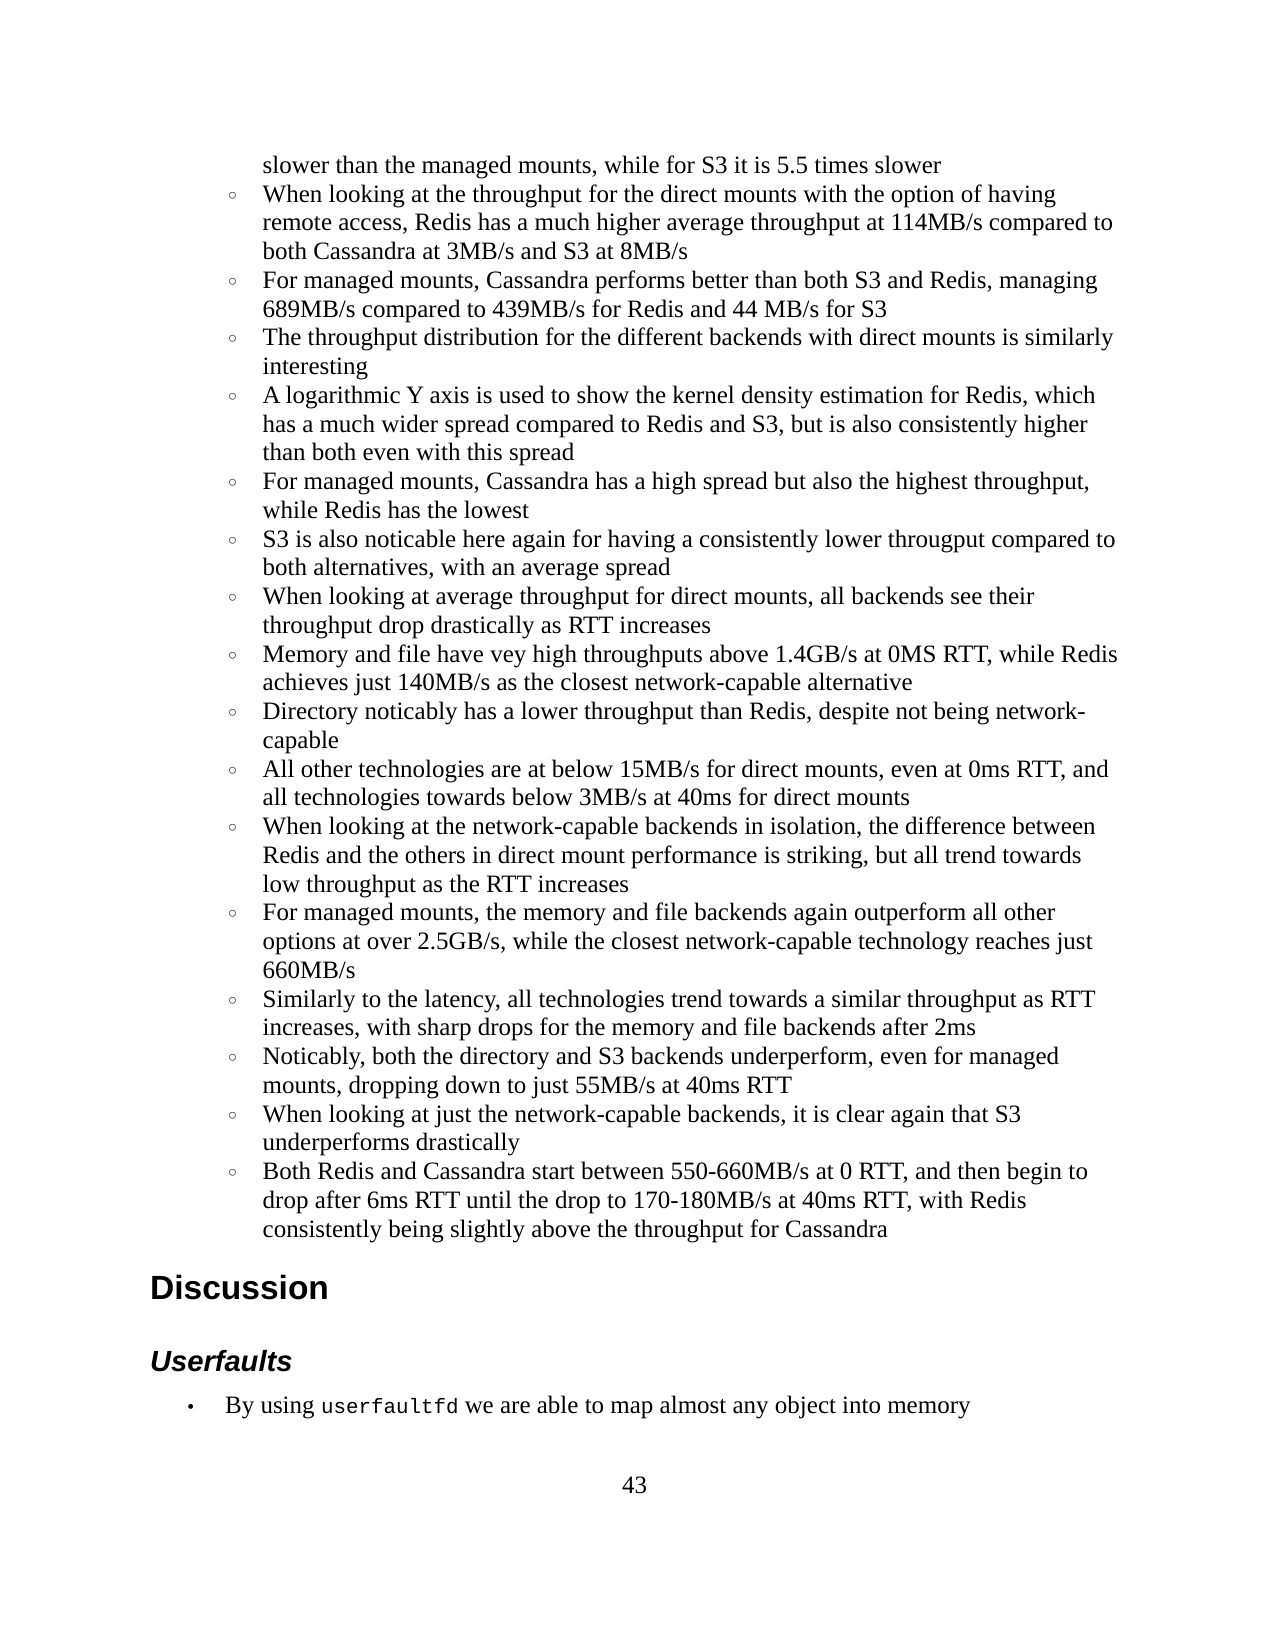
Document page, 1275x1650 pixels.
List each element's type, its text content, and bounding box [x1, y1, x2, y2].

list For managed mounts, Cassandra has a high spread but also the highest throughput, while Redis has the lowest [225, 466, 1125, 524]
list For managed mounts, Cassandra performs better than both S3 and Redis, managing 689MB/s compared to 439MB/s for Redis and 44 MB/s for S3 [225, 265, 1125, 322]
list Noticably, both the directory and S3 backends underperform, even for managed mounts, dropping down to just 55MB/s at 40ms RTT [225, 1041, 1125, 1099]
list All other technologies are at below 15MB/s for direct mounts, even at 0ms RTT, and all technologies towards below 3MB/s at 40ms for direct mounts [225, 754, 1125, 811]
list Memory and file have vey high throughputs above 1.4GB/s at 0MS RTT, while Redis achieves just 140MB/s as the closest network-capable alternative [225, 639, 1125, 696]
subtitle Userfaults [150, 1344, 1125, 1377]
list When looking at the network-capable backends in isolation, the difference between Redis and the others in direct mount performance is striking, but all trend towards low throughput as the RTT increases [225, 811, 1125, 897]
list A logarithmic Y axis is used to show the kernel density estimation for Redis, which has a much wider spread compared to Redis and S3, but is also consistently higher than both even with this spread [225, 380, 1125, 466]
list When looking at just the network-capable backends, it is clear again that S3 underperforms drastically [225, 1099, 1125, 1156]
subtitle Discussion [150, 1267, 1125, 1306]
list Similarly to the latency, all technologies trend towards a similar throughput as RTT increases, with sharp drops for the memory and file backends after 2ms [225, 984, 1125, 1041]
list When looking at the throughput for the direct mounts with the option of having remote access, Redis has a much higher average throughput at 114MB/s compared to both Cassandra at 3MB/s and S3 at 8MB/s [225, 179, 1125, 265]
list Both Redis and Cassandra start between 550-660MB/s at 0 RTT, and then begin to drop after 6ms RTT until the drop to 170-180MB/s at 40ms RTT, with Redis consistently being slightly above the throughput for Cassandra [225, 1156, 1125, 1242]
list For managed mounts, the memory and file backends again outperform all other options at over 2.5GB/s, while the closest network-capable technology reaches just 660MB/s [225, 897, 1125, 984]
list When looking at average throughput for direct mounts, all backends see their throughput drop drastically as RTT increases [225, 581, 1125, 639]
list The throughput distribution for the different backends with direct mounts is similarly interesting [225, 322, 1125, 380]
list By using userfaultfd we are able to map almost any object into memory [187, 1390, 1125, 1419]
list S3 is also noticable here again for having a consistently lower througput compared to both alternatives, with an average spread [225, 524, 1125, 581]
list Directory noticably has a lower throughput than Redis, despite not being network-capable [225, 696, 1125, 754]
list slower than the managed mounts, while for S3 it is 5.5 times slower [225, 150, 1125, 179]
